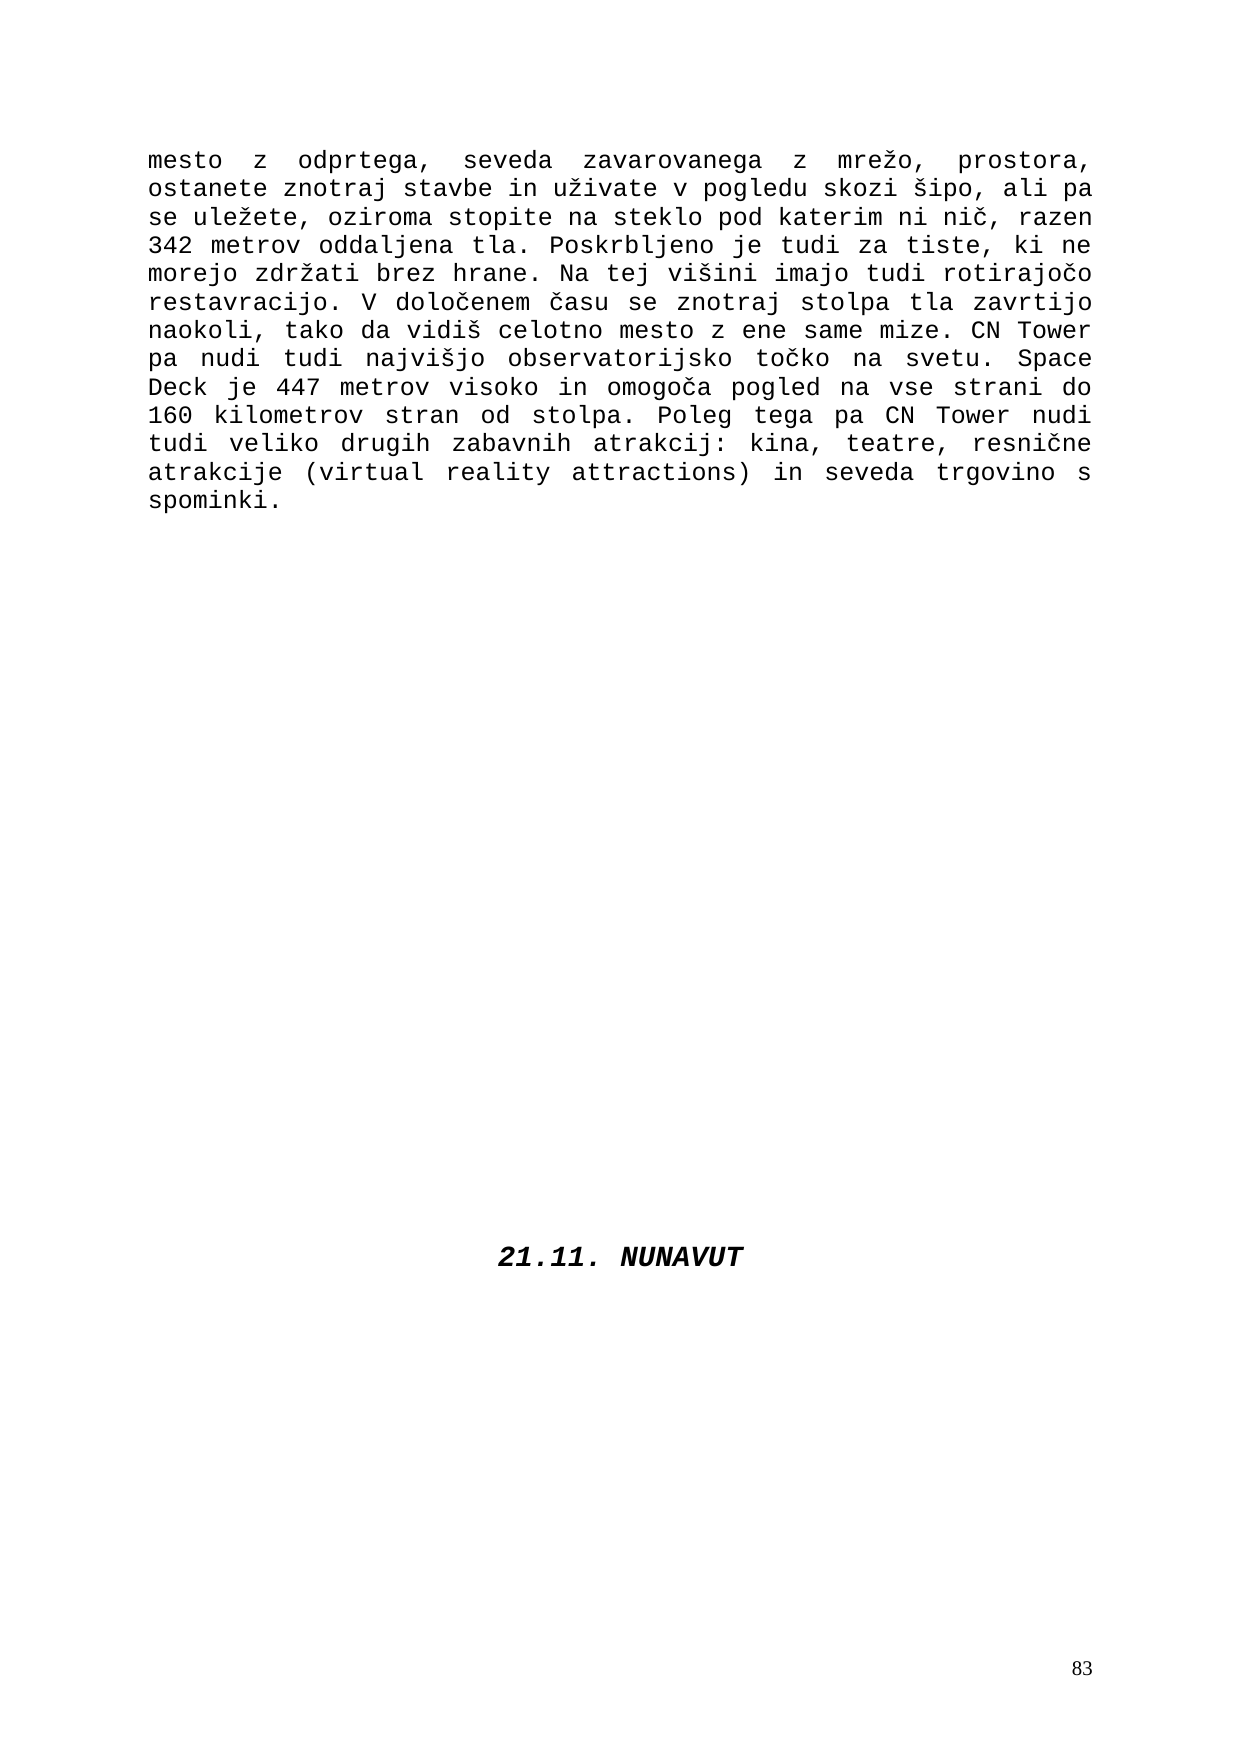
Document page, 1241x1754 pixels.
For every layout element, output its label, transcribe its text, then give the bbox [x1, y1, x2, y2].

text mesto z odprtega, seveda zavarovanega z mrežo, prostora, ostanete znotraj stavbe in uživate v pogledu skozi šipo, ali pa se uležete, oziroma stopite na steklo pod katerim ni nič, razen 342 metrov oddaljena tla. Poskrbljeno je tudi za tiste, ki ne morejo zdržati brez hrane. Na tej višini imajo tudi rotirajočo restavracijo. V določenem času se znotraj stolpa tla zavrtijo naokoli, tako da vidiš celotno mesto z ene same mize. CN Tower pa nudi tudi najvišjo observatorijsko točko na svetu. Space Deck je 447 metrov visoko in omogoča pogled na vse strani do 160 kilometrov stran od stolpa. Poleg tega pa CN Tower nudi tudi veliko drugih zabavnih atrakcij: kina, teatre, resnične atrakcije (virtual reality attractions) in seveda trgovino s spominki. [148, 148, 1093, 516]
subtitle 21.11. NUNAVUT [148, 1243, 1093, 1276]
